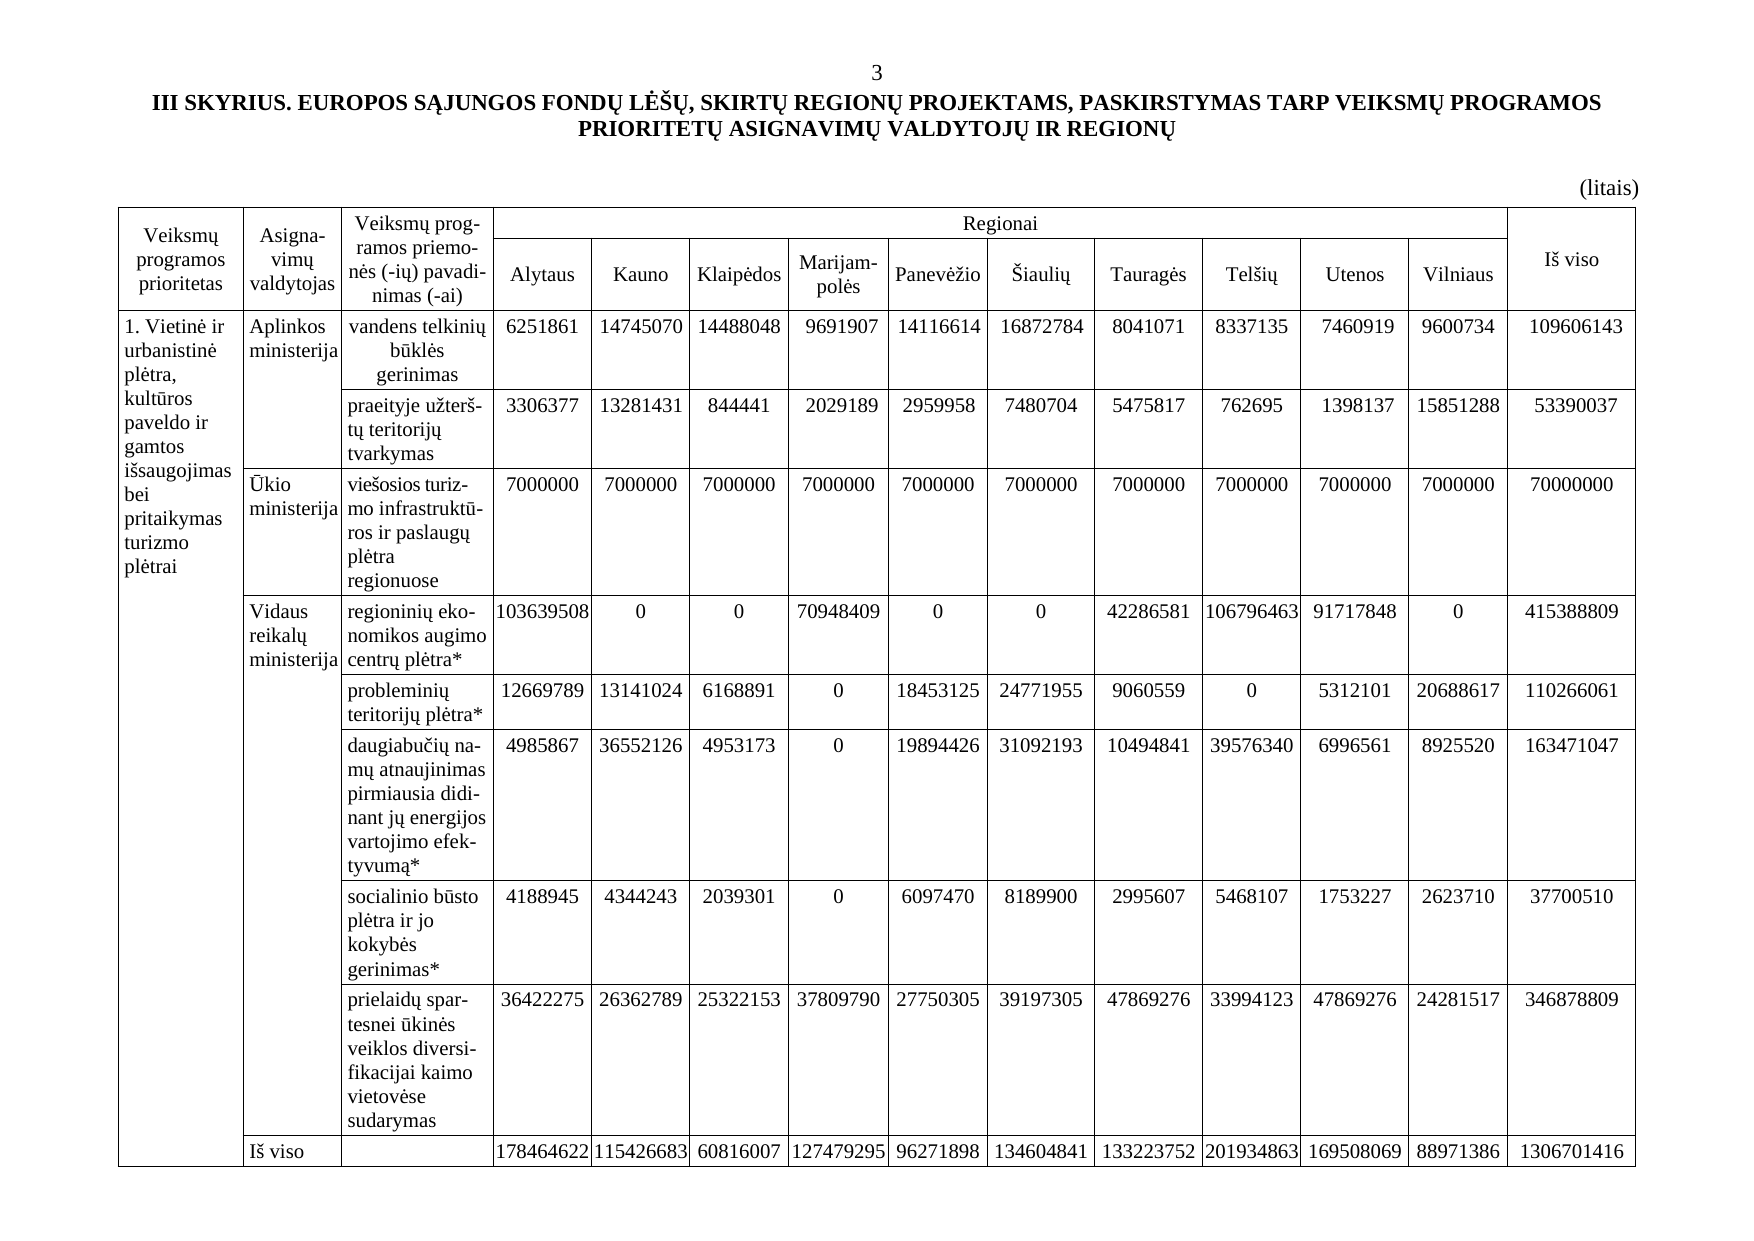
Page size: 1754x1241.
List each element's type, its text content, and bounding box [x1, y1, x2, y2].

table_cell 134604841 [988, 1136, 1094, 1166]
table_cell 1398137 [1301, 390, 1408, 468]
table_cell 5312101 [1301, 675, 1408, 729]
table_cell 6996561 [1301, 730, 1408, 880]
table_cell 16872784 [988, 311, 1094, 389]
table_cell 0 [889, 596, 987, 674]
table_cell 14488048 [690, 311, 788, 389]
table_cell 0 [988, 596, 1094, 674]
table_cell 7000000 [690, 469, 788, 595]
table_cell 70000000 [1508, 469, 1635, 595]
table_cell Utenos [1301, 239, 1408, 310]
table_cell 115426683 [592, 1136, 689, 1166]
table_cell 7480704 [988, 390, 1094, 468]
table_cell 3306377 [494, 390, 591, 468]
table_cell 1753227 [1301, 881, 1408, 983]
table_cell 8041071 [1095, 311, 1202, 389]
table_cell 18453125 [889, 675, 987, 729]
table_cell 26362789 [592, 985, 689, 1135]
table_cell vandens telkinių būklės gerinimas [342, 311, 493, 389]
table_cell 4188945 [494, 881, 591, 983]
table_cell 110266061 [1508, 675, 1635, 729]
table_cell 53390037 [1508, 390, 1635, 468]
table_cell 25322153 [690, 985, 788, 1135]
table_cell 37809790 [789, 985, 888, 1135]
table_cell 9691907 [789, 311, 888, 389]
table_cell Telšių [1203, 239, 1300, 310]
table_cell Tauragės [1095, 239, 1202, 310]
table_cell 7000000 [494, 469, 591, 595]
table_cell 109606143 [1508, 311, 1635, 389]
table_cell Panevėžio [889, 239, 987, 310]
table_cell 8925520 [1409, 730, 1507, 880]
table_cell 33994123 [1203, 985, 1300, 1135]
table_cell Alytaus [494, 239, 591, 310]
table_cell 7000000 [1409, 469, 1507, 595]
table_cell regioninių eko­no­mikos augimo centrų plėtra* [342, 596, 493, 674]
table_cell 5468107 [1203, 881, 1300, 983]
table_cell Aplinkos ministerija [244, 311, 341, 468]
table_cell 14745070 [592, 311, 689, 389]
table_cell 178464622 [494, 1136, 591, 1166]
table_cell 0 [789, 881, 888, 983]
table_cell Kauno [592, 239, 689, 310]
table_cell praeityje užterš­tų teritorijų tvarkymas [342, 390, 493, 468]
table_cell 6251861 [494, 311, 591, 389]
table_cell 24771955 [988, 675, 1094, 729]
table_cell 96271898 [889, 1136, 987, 1166]
table_header Veiksmų prog­ramos priemo­nės (-ių) pavadi­ni­mas (-ai) [342, 208, 493, 310]
table_header Iš viso [1508, 208, 1635, 310]
table_cell 0 [1203, 675, 1300, 729]
table_cell Vidaus reikalų ministerija [244, 596, 341, 1135]
table_cell 19894426 [889, 730, 987, 880]
table_header Asigna­vimų valdytojas [244, 208, 341, 310]
table_cell [342, 1136, 493, 1166]
table_cell 7460919 [1301, 311, 1408, 389]
table_header Regionai [494, 208, 1507, 237]
table_cell 36552126 [592, 730, 689, 880]
table_cell 2029189 [789, 390, 888, 468]
table_cell 88971386 [1409, 1136, 1507, 1166]
table_cell 13281431 [592, 390, 689, 468]
table_cell 47869276 [1301, 985, 1408, 1135]
text (litais) [118, 174, 1639, 200]
table_cell 2039301 [690, 881, 788, 983]
table_cell 7000000 [789, 469, 888, 595]
table_cell 2623710 [1409, 881, 1507, 983]
table_cell Ūkio ministerija [244, 469, 341, 595]
table_cell Šiaulių [988, 239, 1094, 310]
table_cell 762695 [1203, 390, 1300, 468]
table_cell 7000000 [592, 469, 689, 595]
table_cell 0 [789, 730, 888, 880]
table_cell Marijam-polės [789, 239, 888, 310]
table_cell 103639508 [494, 596, 591, 674]
table_cell 9600734 [1409, 311, 1507, 389]
table_cell 5475817 [1095, 390, 1202, 468]
table_cell 36422275 [494, 985, 591, 1135]
subtitle III skyrius. Europos Sąjungos fondų lėšų, skirtų regionų projektams, paskirstymas tarp veiksmų programOS prioritetų asignavimų valdytojų ir regionų [118, 89, 1636, 141]
table_cell 7000000 [1095, 469, 1202, 595]
table_cell 8189900 [988, 881, 1094, 983]
table_cell 1. Vietinė ir urbanistinė plėtra, kultūros paveldo ir gamtos išsaugojimas bei pritaikymas turizmo plėtrai [119, 311, 243, 1166]
table_cell 4344243 [592, 881, 689, 983]
table_cell 2995607 [1095, 881, 1202, 983]
table_cell 133223752 [1095, 1136, 1202, 1166]
table_cell 6168891 [690, 675, 788, 729]
table_cell 70948409 [789, 596, 888, 674]
table_cell socialinio būsto plėtra ir jo koky­bės gerinimas* [342, 881, 493, 983]
table_cell 7000000 [1301, 469, 1408, 595]
table_cell 39197305 [988, 985, 1094, 1135]
table_cell Vilniaus [1409, 239, 1507, 310]
table_cell 415388809 [1508, 596, 1635, 674]
table_cell 169508069 [1301, 1136, 1408, 1166]
table_cell Klaipėdos [690, 239, 788, 310]
table_cell 163471047 [1508, 730, 1635, 880]
table_cell 1306701416 [1508, 1136, 1635, 1166]
table_cell 47869276 [1095, 985, 1202, 1135]
table_cell 201934863 [1203, 1136, 1300, 1166]
table_cell 2959958 [889, 390, 987, 468]
table_cell 7000000 [1203, 469, 1300, 595]
table_cell 42286581 [1095, 596, 1202, 674]
table_cell 4953173 [690, 730, 788, 880]
table_cell prielaidų spar­tes­nei ūkinės veiklos diversi­fikacijai kaimo vietovėse sudarymas [342, 985, 493, 1135]
table_cell 12669789 [494, 675, 591, 729]
table_cell 127479295 [789, 1136, 888, 1166]
table_cell 37700510 [1508, 881, 1635, 983]
table_cell Iš viso [244, 1136, 341, 1166]
table_cell 15851288 [1409, 390, 1507, 468]
table_cell 346878809 [1508, 985, 1635, 1135]
table_cell probleminių teritorijų plėtra* [342, 675, 493, 729]
table_cell 14116614 [889, 311, 987, 389]
table_cell 60816007 [690, 1136, 788, 1166]
table_cell 844441 [690, 390, 788, 468]
table_cell 0 [592, 596, 689, 674]
table_cell 6097470 [889, 881, 987, 983]
table_cell 9060559 [1095, 675, 1202, 729]
table_cell 91717848 [1301, 596, 1408, 674]
table_cell daugiabučių na­mų atnaujinimas pirmiausia didi­nant jų energijos vartojimo efek­ty­vumą* [342, 730, 493, 880]
table_cell 4985867 [494, 730, 591, 880]
table_cell 0 [690, 596, 788, 674]
table_cell 8337135 [1203, 311, 1300, 389]
table_cell 0 [1409, 596, 1507, 674]
table_cell 24281517 [1409, 985, 1507, 1135]
table_cell 106796463 [1203, 596, 1300, 674]
table_cell 13141024 [592, 675, 689, 729]
table_cell 27750305 [889, 985, 987, 1135]
table_cell 20688617 [1409, 675, 1507, 729]
table_cell 10494841 [1095, 730, 1202, 880]
table_cell 0 [789, 675, 888, 729]
table_cell 7000000 [889, 469, 987, 595]
table_cell 7000000 [988, 469, 1094, 595]
table_cell 39576340 [1203, 730, 1300, 880]
table_cell 31092193 [988, 730, 1094, 880]
table_header Veiksmų programos prioritetas [119, 208, 243, 310]
table_cell viešosios turiz­mo infrastruktū­ros ir paslaugų plėtra regionuose [342, 469, 493, 595]
